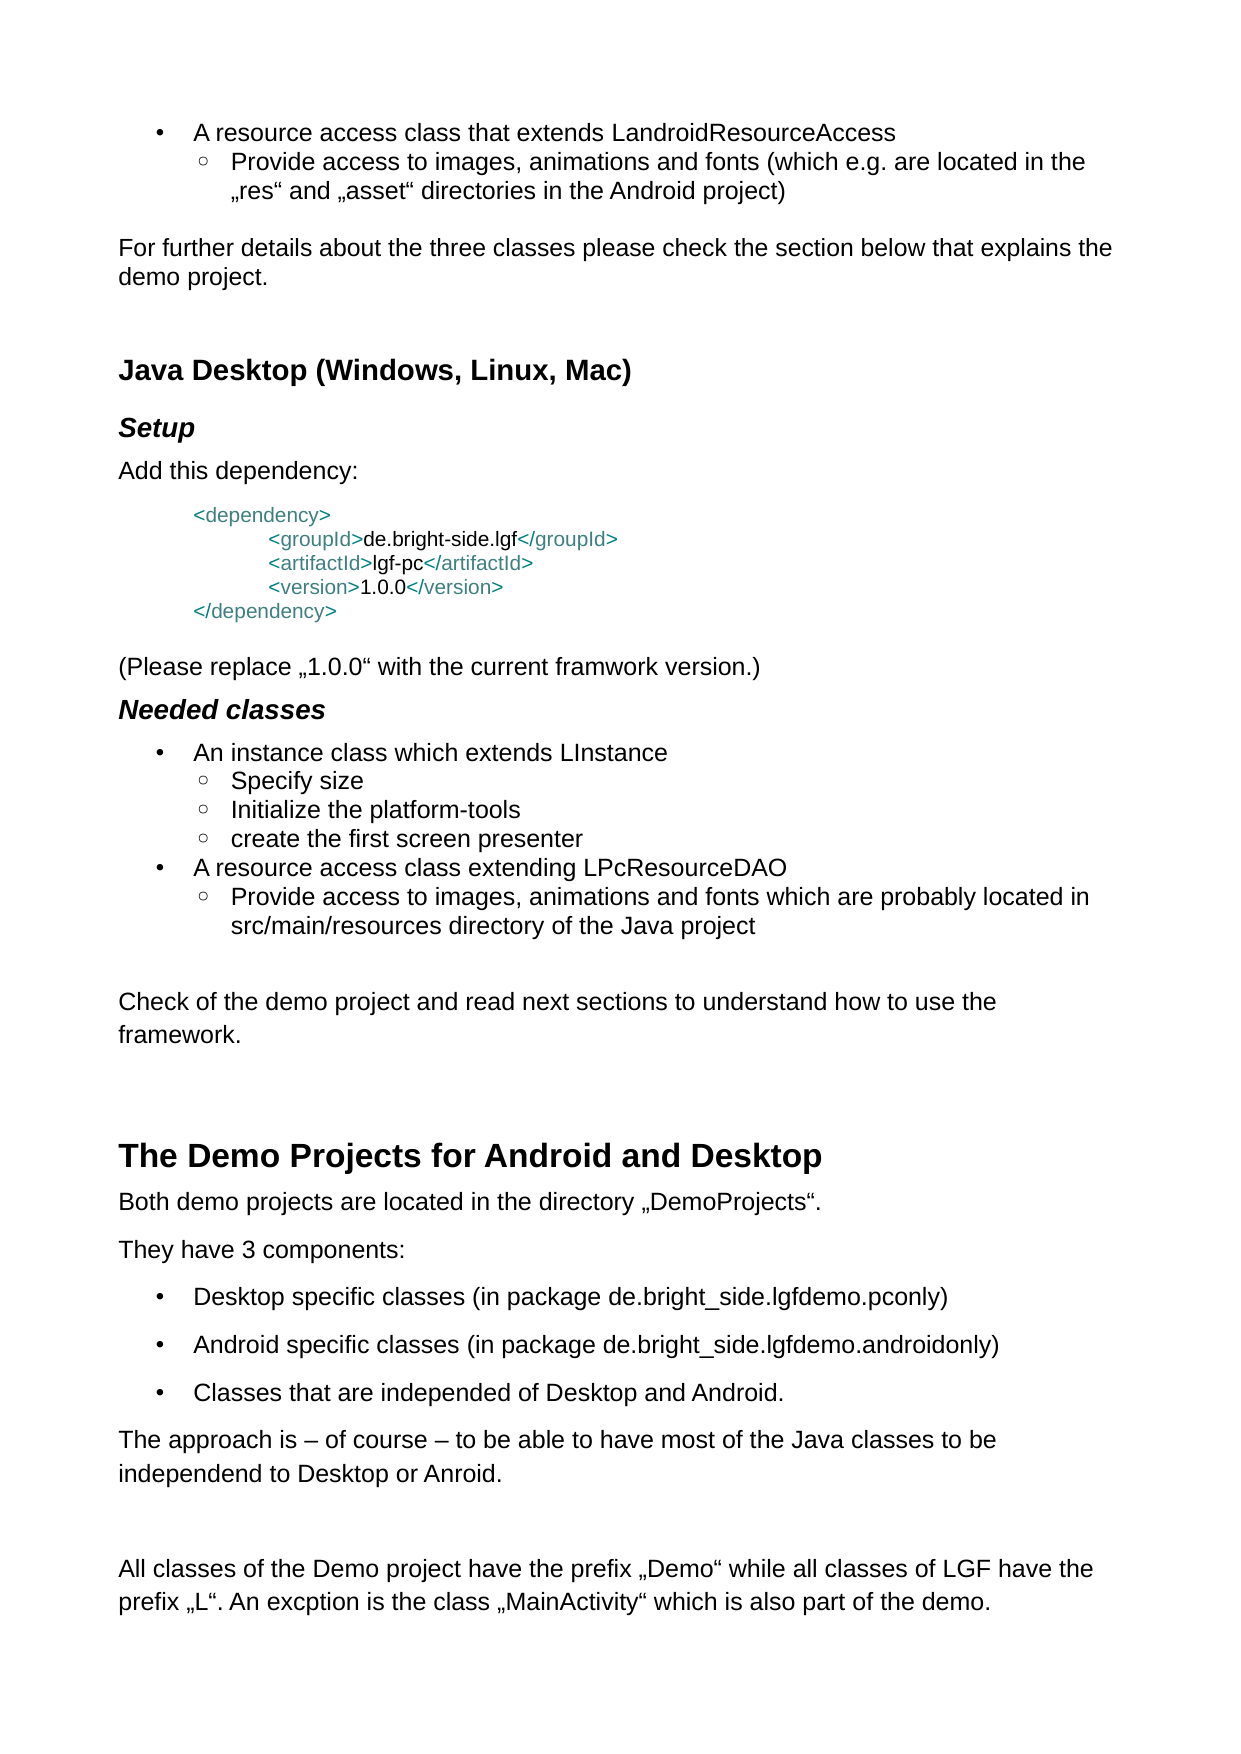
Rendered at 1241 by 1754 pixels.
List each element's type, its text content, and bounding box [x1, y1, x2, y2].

text Add this dependency: [118, 456, 1122, 484]
text </dependency> [118, 599, 1122, 623]
subtitle Setup [118, 411, 1122, 443]
list An instance class which extends LInstance [156, 737, 1122, 766]
text The approach is – of course – to be able to have most of the Java classes to be independend to Desktop or Anroid. [118, 1426, 1122, 1487]
list Desktop specific classes (in package de.bright_side.lgfdemo.pconly) [156, 1282, 1122, 1311]
subtitle The Demo Projects for Android and Desktop [118, 1136, 1122, 1175]
list Initialize the platform-tools [193, 795, 1122, 824]
list Provide access to images, animations and fonts (which e.g. are located in the „res“ and „asset“ directories in the Android project) [193, 147, 1122, 204]
list Android specific classes (in package de.bright_side.lgfdemo.androidonly) [156, 1330, 1122, 1359]
text They have 3 components: [118, 1235, 1122, 1263]
text Both demo projects are located in the directory „DemoProjects“. [118, 1187, 1122, 1216]
list Specify size [193, 766, 1122, 795]
list A resource access class extending LPcResourceDAO [156, 853, 1122, 882]
text All classes of the Demo project have the prefix „Demo“ while all classes of LGF have the prefix „L“. An excption is the class „MainActivity“ which is also part of the demo. [118, 1554, 1122, 1616]
text For further details about the three classes please check the section below that explains the demo project. [118, 233, 1122, 290]
text <dependency> [118, 503, 1122, 527]
text <version>1.0.0</version> [118, 575, 1122, 599]
text (Please replace „1.0.0“ with the current framwork version.) [118, 652, 1122, 681]
subtitle Java Desktop (Windows, Linux, Mac) [118, 353, 1122, 386]
list Provide access to images, animations and fonts which are probably located in src/main/resources directory of the Java project [193, 882, 1122, 939]
text Check of the demo project and read next sections to understand how to use the framework. [118, 987, 1122, 1049]
text <groupId>de.bright-side.lgf</groupId> [118, 527, 1122, 551]
subtitle Needed classes [118, 693, 1122, 725]
list Classes that are independed of Desktop and Android. [156, 1378, 1122, 1407]
list create the first screen presenter [193, 824, 1122, 853]
text <artifactId>lgf-pc</artifactId> [118, 551, 1122, 575]
list A resource access class that extends LandroidResourceAccess [156, 118, 1122, 147]
